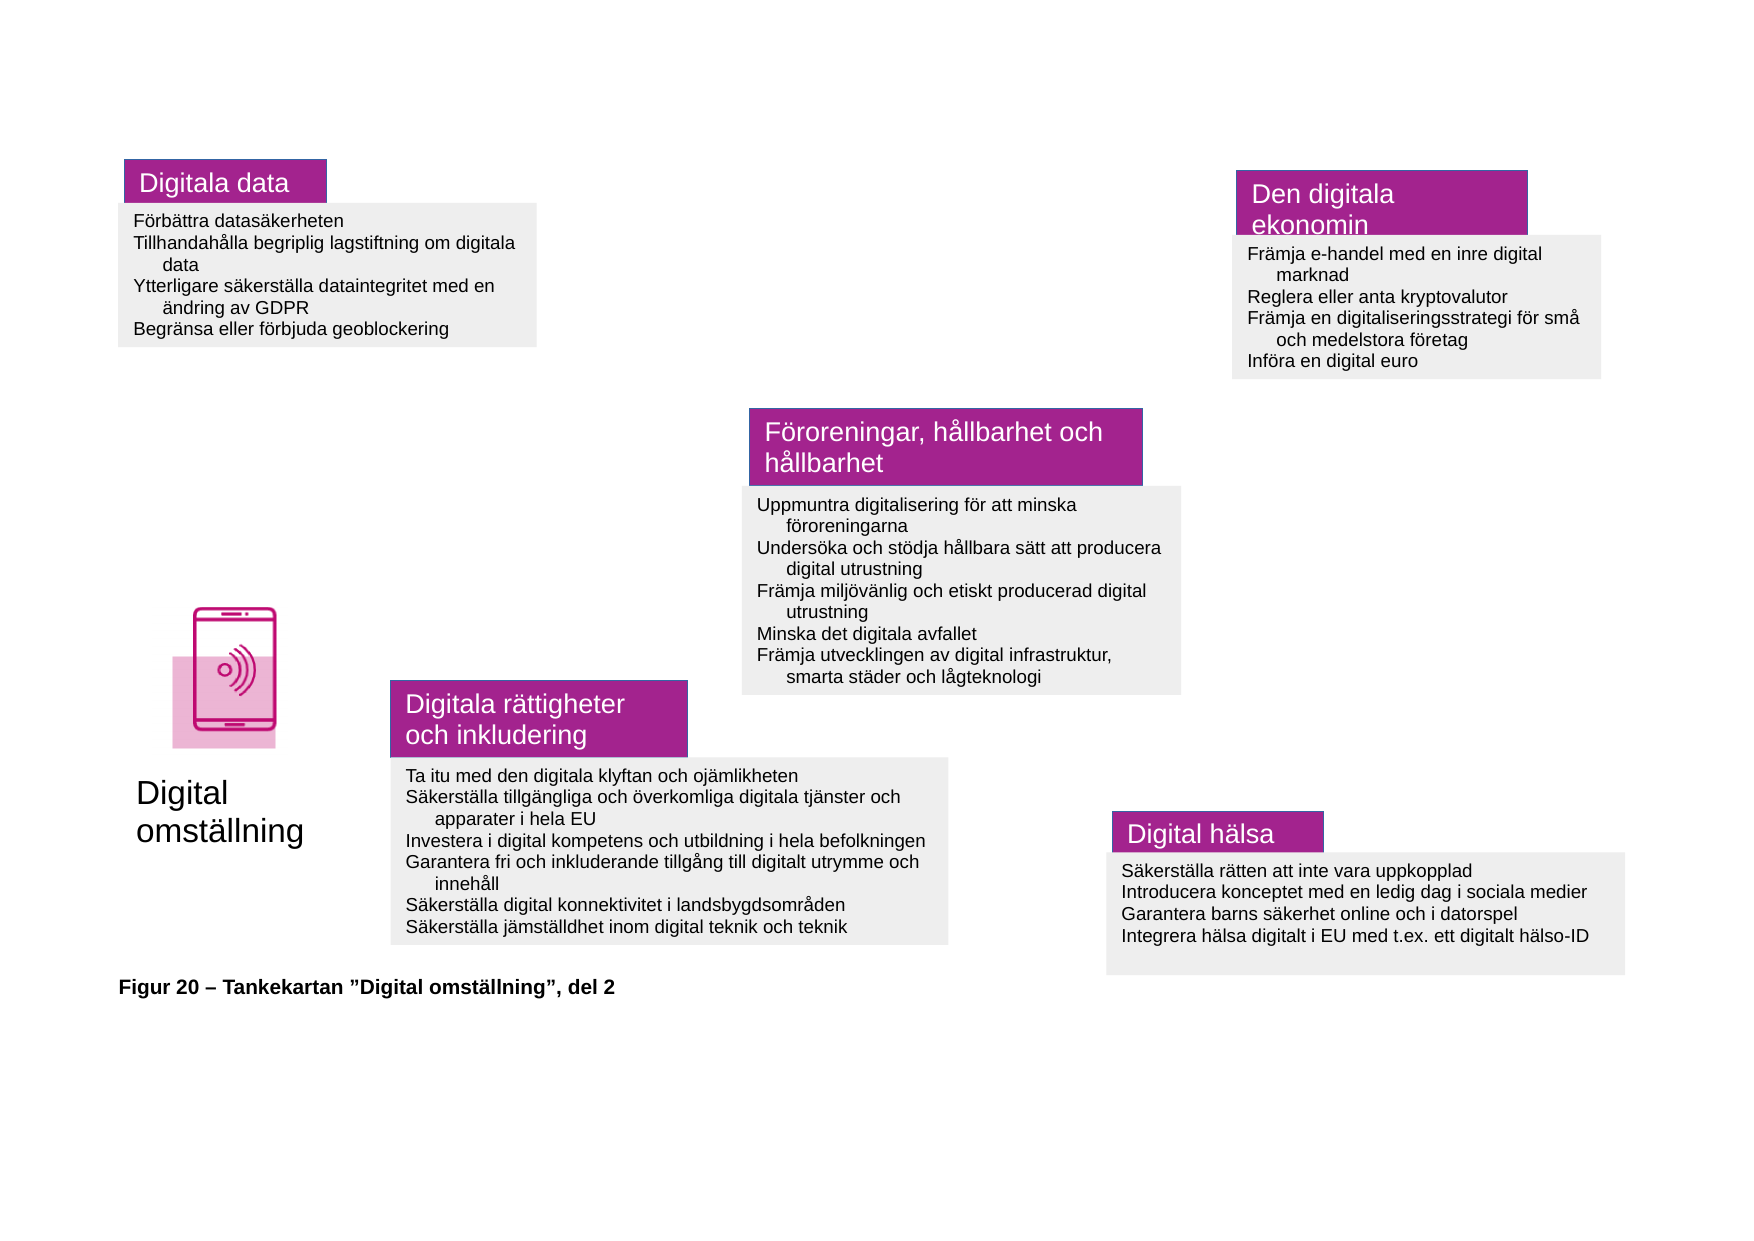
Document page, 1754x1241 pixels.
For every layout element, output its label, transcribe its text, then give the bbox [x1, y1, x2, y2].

picture [152, 600, 288, 755]
text Figur 20 – Tankekartan ”Digital omställning”, del 2 [118, 172, 1625, 999]
